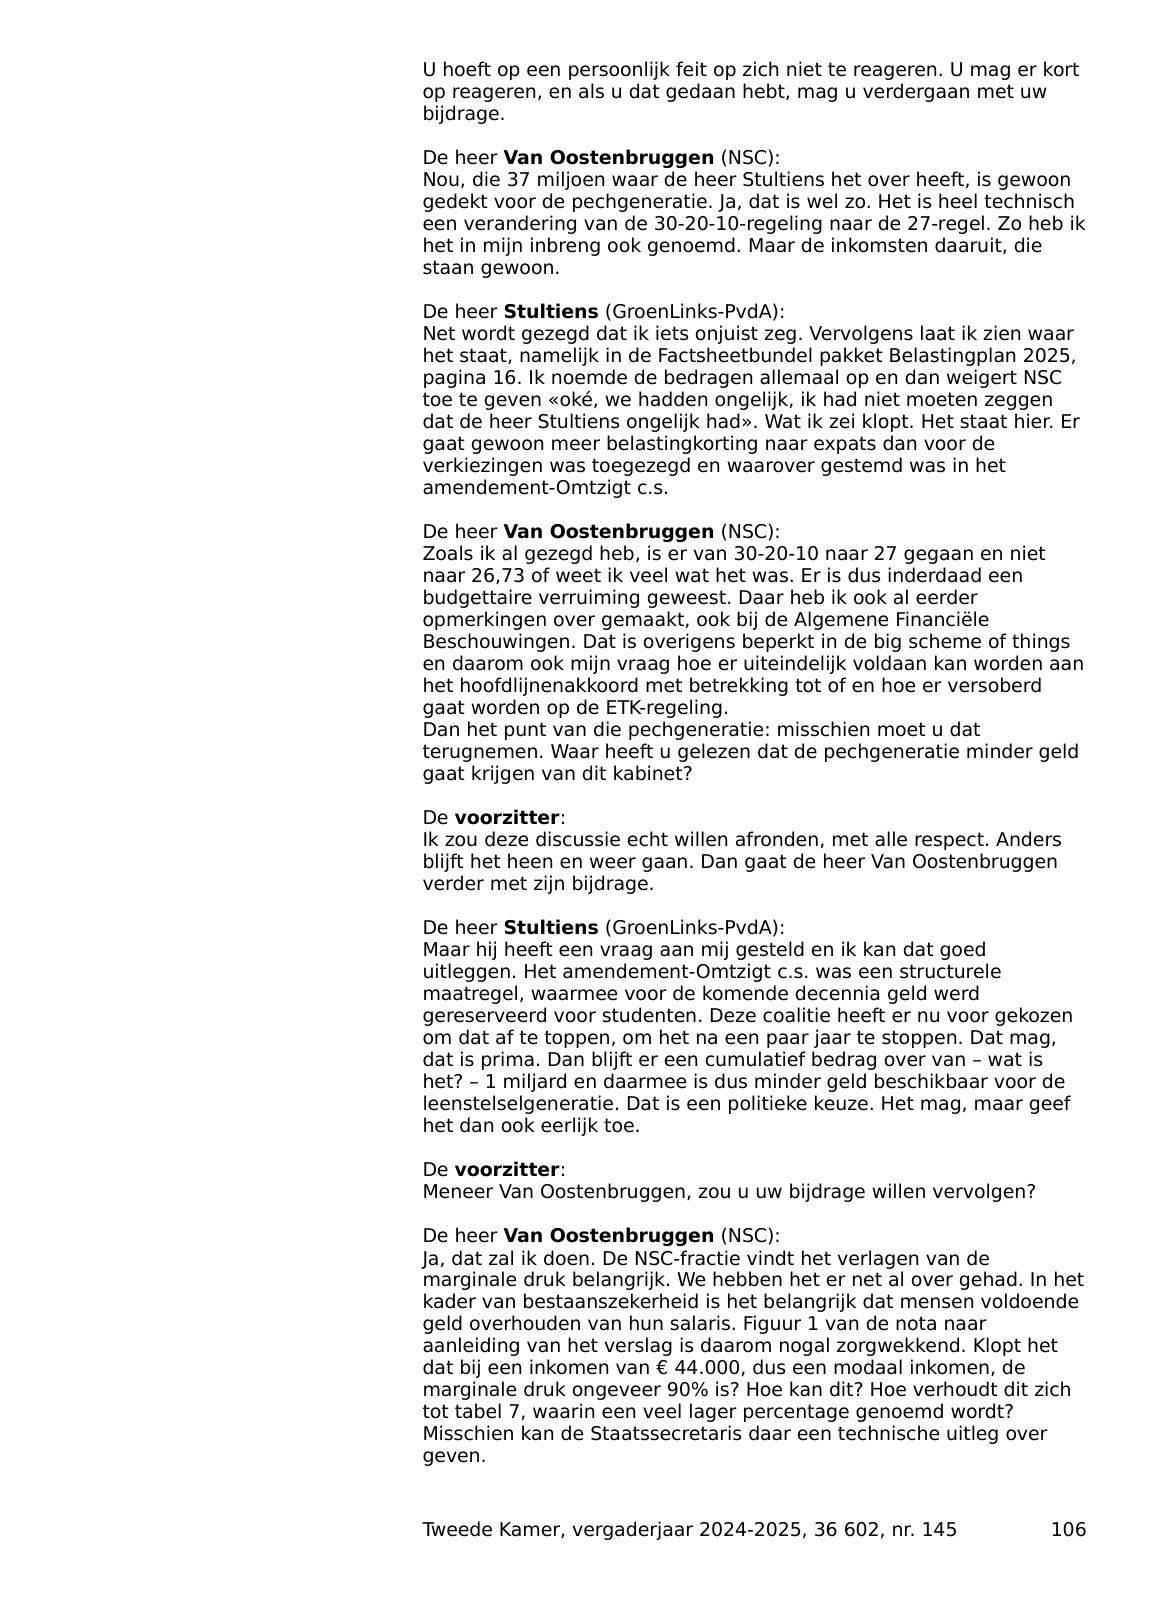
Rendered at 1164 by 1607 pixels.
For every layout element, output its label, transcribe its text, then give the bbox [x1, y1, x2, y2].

text De voorzitter: [422, 807, 1087, 829]
text Dan het punt van die pechgeneratie: misschien moet u dat terugnemen. Waar heeft u gelezen dat de pechgeneratie minder geld gaat krijgen van dit kabinet? [422, 719, 1087, 785]
text De heer Van Oostenbruggen (NSC): [422, 147, 1087, 169]
text Ik zou deze discussie echt willen afronden, met alle respect. Anders blijft het heen en weer gaan. Dan gaat de heer Van Oostenbruggen verder met zijn bijdrage. [422, 829, 1087, 895]
text De heer Stultiens (GroenLinks-PvdA): [422, 301, 1087, 323]
text Net wordt gezegd dat ik iets onjuist zeg. Vervolgens laat ik zien waar het staat, namelijk in de Factsheetbundel pakket Belastingplan 2025, pagina 16. Ik noemde de bedragen allemaal op en dan weigert NSC toe te geven «oké, we hadden ongelijk, ik had niet moeten zeggen dat de heer Stultiens ongelijk had». Wat ik zei klopt. Het staat hier. Er gaat gewoon meer belastingkorting naar expats dan voor de verkiezingen was toegezegd en waarover gestemd was in het amendement-Omtzigt c.s. [422, 323, 1087, 499]
text De heer Stultiens (GroenLinks-PvdA): [422, 917, 1087, 939]
text Meneer Van Oostenbruggen, zou u uw bijdrage willen vervolgen? [422, 1181, 1087, 1203]
text Zoals ik al gezegd heb, is er van 30-20-10 naar 27 gegaan en niet naar 26,73 of weet ik veel wat het was. Er is dus inderdaad een budgettaire verruiming geweest. Daar heb ik ook al eerder opmerkingen over gemaakt, ook bij de Algemene Financiële Beschouwingen. Dat is overigens beperkt in de big scheme of things en daarom ook mijn vraag hoe er uiteindelijk voldaan kan worden aan het hoofdlijnenakkoord met betrekking tot of en hoe er versoberd gaat worden op de ETK-regeling. [422, 543, 1087, 719]
text De heer Van Oostenbruggen (NSC): [422, 521, 1087, 543]
text Nou, die 37 miljoen waar de heer Stultiens het over heeft, is gewoon gedekt voor de pechgeneratie. Ja, dat is wel zo. Het is heel technisch een verandering van de 30-20-10-regeling naar de 27-regel. Zo heb ik het in mijn inbreng ook genoemd. Maar de inkomsten daaruit, die staan gewoon. [422, 169, 1087, 279]
text Maar hij heeft een vraag aan mij gesteld en ik kan dat goed uitleggen. Het amendement-Omtzigt c.s. was een structurele maatregel, waarmee voor de komende decennia geld werd gereserveerd voor studenten. Deze coalitie heeft er nu voor gekozen om dat af te toppen, om het na een paar jaar te stoppen. Dat mag, dat is prima. Dan blijft er een cumulatief bedrag over van – wat is het? – 1 miljard en daarmee is dus minder geld beschikbaar voor de leenstelselgeneratie. Dat is een politieke keuze. Het mag, maar geef het dan ook eerlijk toe. [422, 939, 1087, 1137]
text De voorzitter: [422, 1159, 1087, 1181]
text U hoeft op een persoonlijk feit op zich niet te reageren. U mag er kort op reageren, en als u dat gedaan hebt, mag u verdergaan met uw bijdrage. [422, 59, 1087, 125]
text De heer Van Oostenbruggen (NSC): [422, 1225, 1087, 1247]
text Ja, dat zal ik doen. De NSC-fractie vindt het verlagen van de marginale druk belangrijk. We hebben het er net al over gehad. In het kader van bestaanszekerheid is het belangrijk dat mensen voldoende geld overhouden van hun salaris. Figuur 1 van de nota naar aanleiding van het verslag is daarom nogal zorgwekkend. Klopt het dat bij een inkomen van € 44.000, dus een modaal inkomen, de marginale druk ongeveer 90% is? Hoe kan dit? Hoe verhoudt dit zich tot tabel 7, waarin een veel lager percentage genoemd wordt? Misschien kan de Staatssecretaris daar een technische uitleg over geven. [422, 1247, 1087, 1467]
